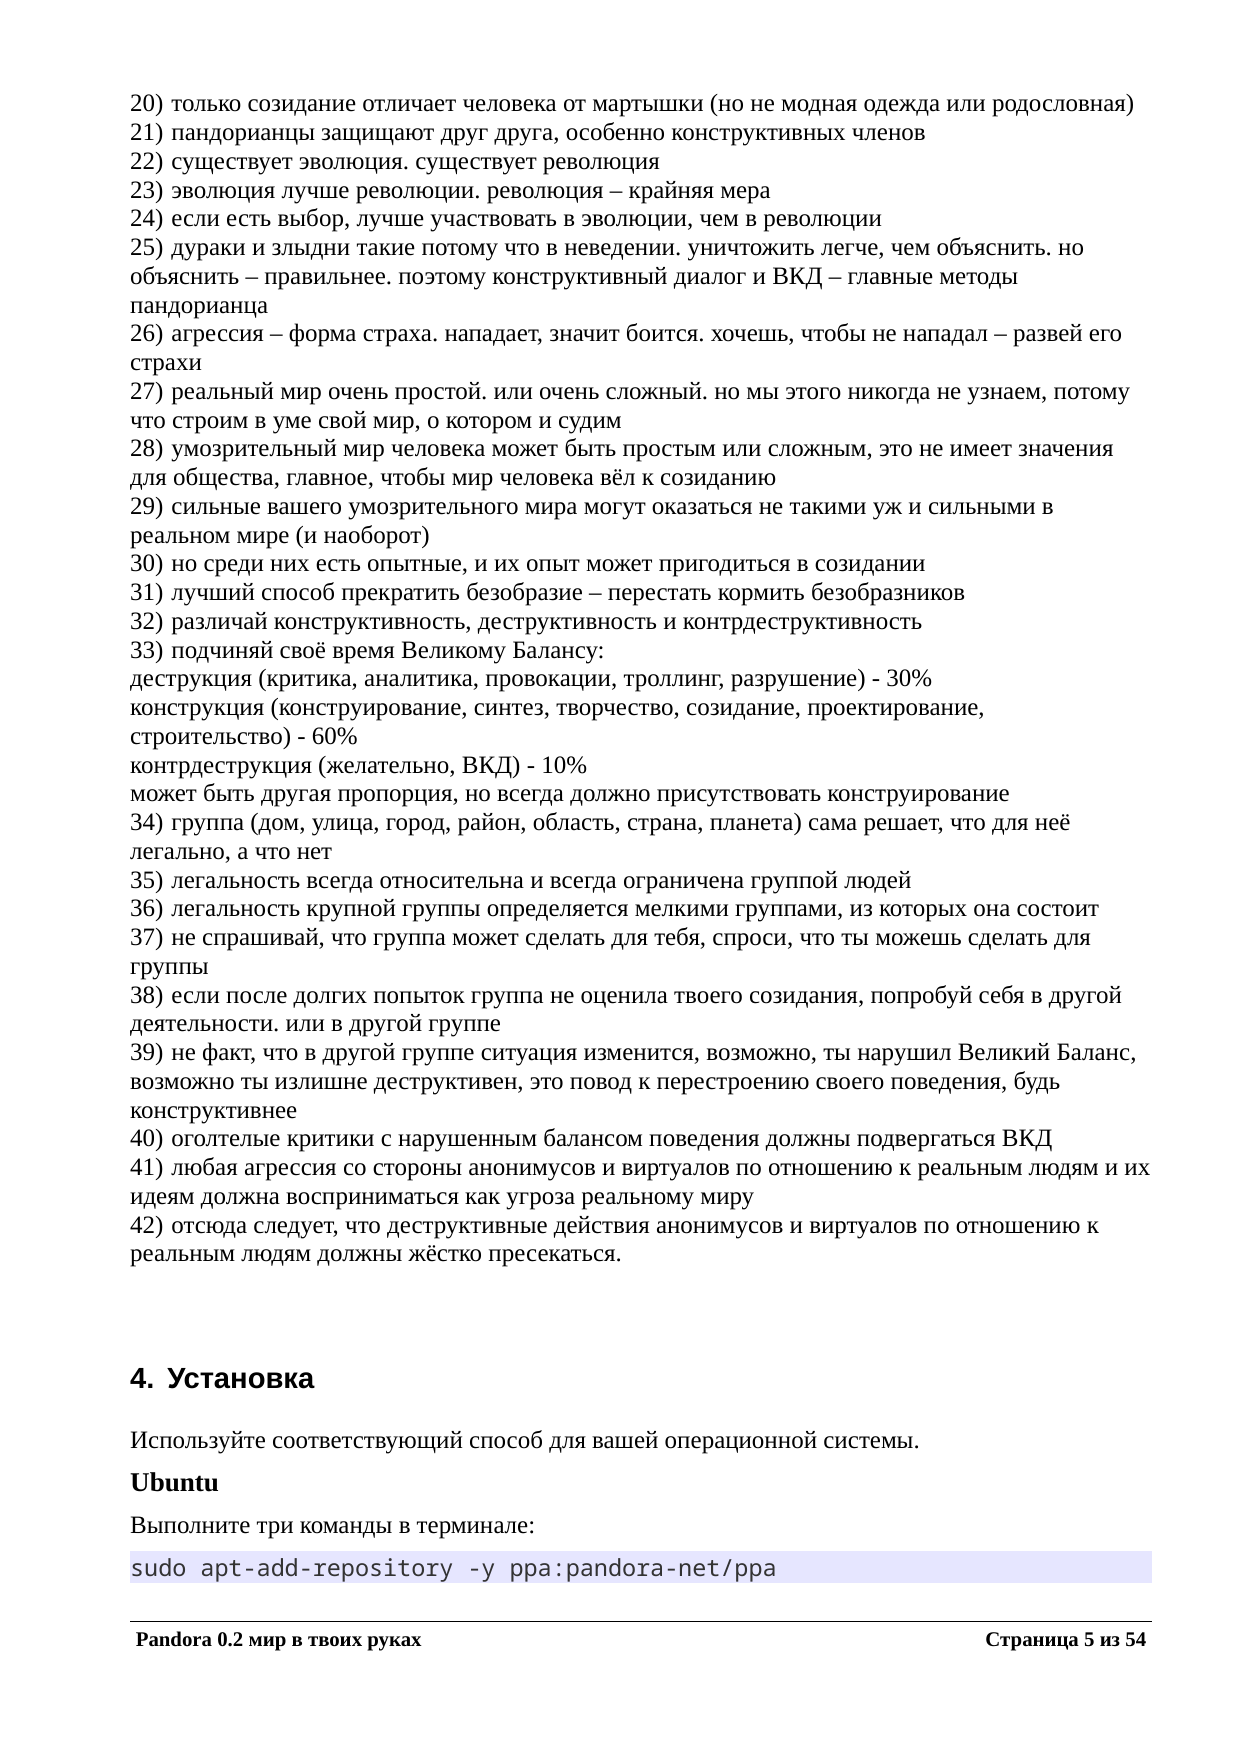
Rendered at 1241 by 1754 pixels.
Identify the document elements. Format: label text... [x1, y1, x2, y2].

list пандорианцы защищают друг друга, особенно конструктивных членов [130, 117, 1152, 146]
list не факт, что в другой группе ситуация изменится, возможно, ты нарушил Великий Баланс, возможно ты излишне деструктивен, это повод к перестроению своего поведения, будь конструктивнее [130, 1037, 1152, 1123]
text Ubuntu [130, 1466, 1152, 1497]
list только созидание отличает человека от мартышки (но не модная одежда или родословная) [130, 88, 1152, 117]
text sudo apt-add-repository -y ppa:pandora-net/ppa [130, 1551, 1152, 1583]
list умозрительный мир человека может быть простым или сложным, это не имеет значения для общества, главное, чтобы мир человека вёл к созиданию [130, 433, 1152, 491]
list если после долгих попыток группа не оценила твоего созидания, попробуй себя в другой деятельности. или в другой группе [130, 980, 1152, 1037]
list подчиняй своё время Великому Балансу: [130, 635, 1152, 663]
list но среди них есть опытные, и их опыт может пригодиться в созидании [130, 548, 1152, 577]
text конструкция (конструирование, синтез, творчество, созидание, проектирование, строительство) - 60% [130, 692, 1152, 750]
list оголтелые критики с нарушенным балансом поведения должны подвергаться ВКД [130, 1123, 1152, 1152]
list существует эволюция. существует революция [130, 146, 1152, 175]
list агрессия – форма страха. нападает, значит боится. хочешь, чтобы не нападал – развей его страхи [130, 318, 1152, 376]
text деструкция (критика, аналитика, провокации, троллинг, разрушение) - 30% [130, 663, 1152, 692]
list легальность всегда относительна и всегда ограничена группой людей [130, 865, 1152, 893]
list сильные вашего умозрительного мира могут оказаться не такими уж и сильными в реальном мире (и наоборот) [130, 491, 1152, 548]
text Используйте соответствующий способ для вашей операционной системы. [130, 1425, 1152, 1454]
list реальный мир очень простой. или очень сложный. но мы этого никогда не узнаем, потому что строим в уме свой мир, о котором и судим [130, 376, 1152, 433]
list если есть выбор, лучше участвовать в эволюции, чем в революции [130, 203, 1152, 232]
list эволюция лучше революции. революция – крайняя мера [130, 175, 1152, 203]
subtitle Установка [130, 1361, 1152, 1395]
list любая агрессия со стороны анонимусов и виртуалов по отношению к реальным людям и их идеям должна восприниматься как угроза реальному миру [130, 1152, 1152, 1210]
text может быть другая пропорция, но всегда должно присутствовать конструирование [130, 778, 1152, 807]
list группа (дом, улица, город, район, область, страна, планета) сама решает, что для неё легально, а что нет [130, 807, 1152, 865]
list лучший способ прекратить безобразие – перестать кормить безобразников [130, 577, 1152, 606]
text Выполните три команды в терминале: [130, 1510, 1152, 1539]
list дураки и злыдни такие потому что в неведении. уничтожить легче, чем объяснить. но объяснить – правильнее. поэтому конструктивный диалог и ВКД – главные методы пандорианца [130, 232, 1152, 318]
text контрдеструкция (желательно, ВКД) - 10% [130, 750, 1152, 778]
list различай конструктивность, деструктивность и контрдеструктивность [130, 606, 1152, 635]
list отсюда следует, что деструктивные действия анонимусов и виртуалов по отношению к реальным людям должны жёстко пресекаться. [130, 1210, 1152, 1267]
list легальность крупной группы определяется мелкими группами, из которых она состоит [130, 893, 1152, 922]
list не спрашивай, что группа может сделать для тебя, спроси, что ты можешь сделать для группы [130, 922, 1152, 980]
